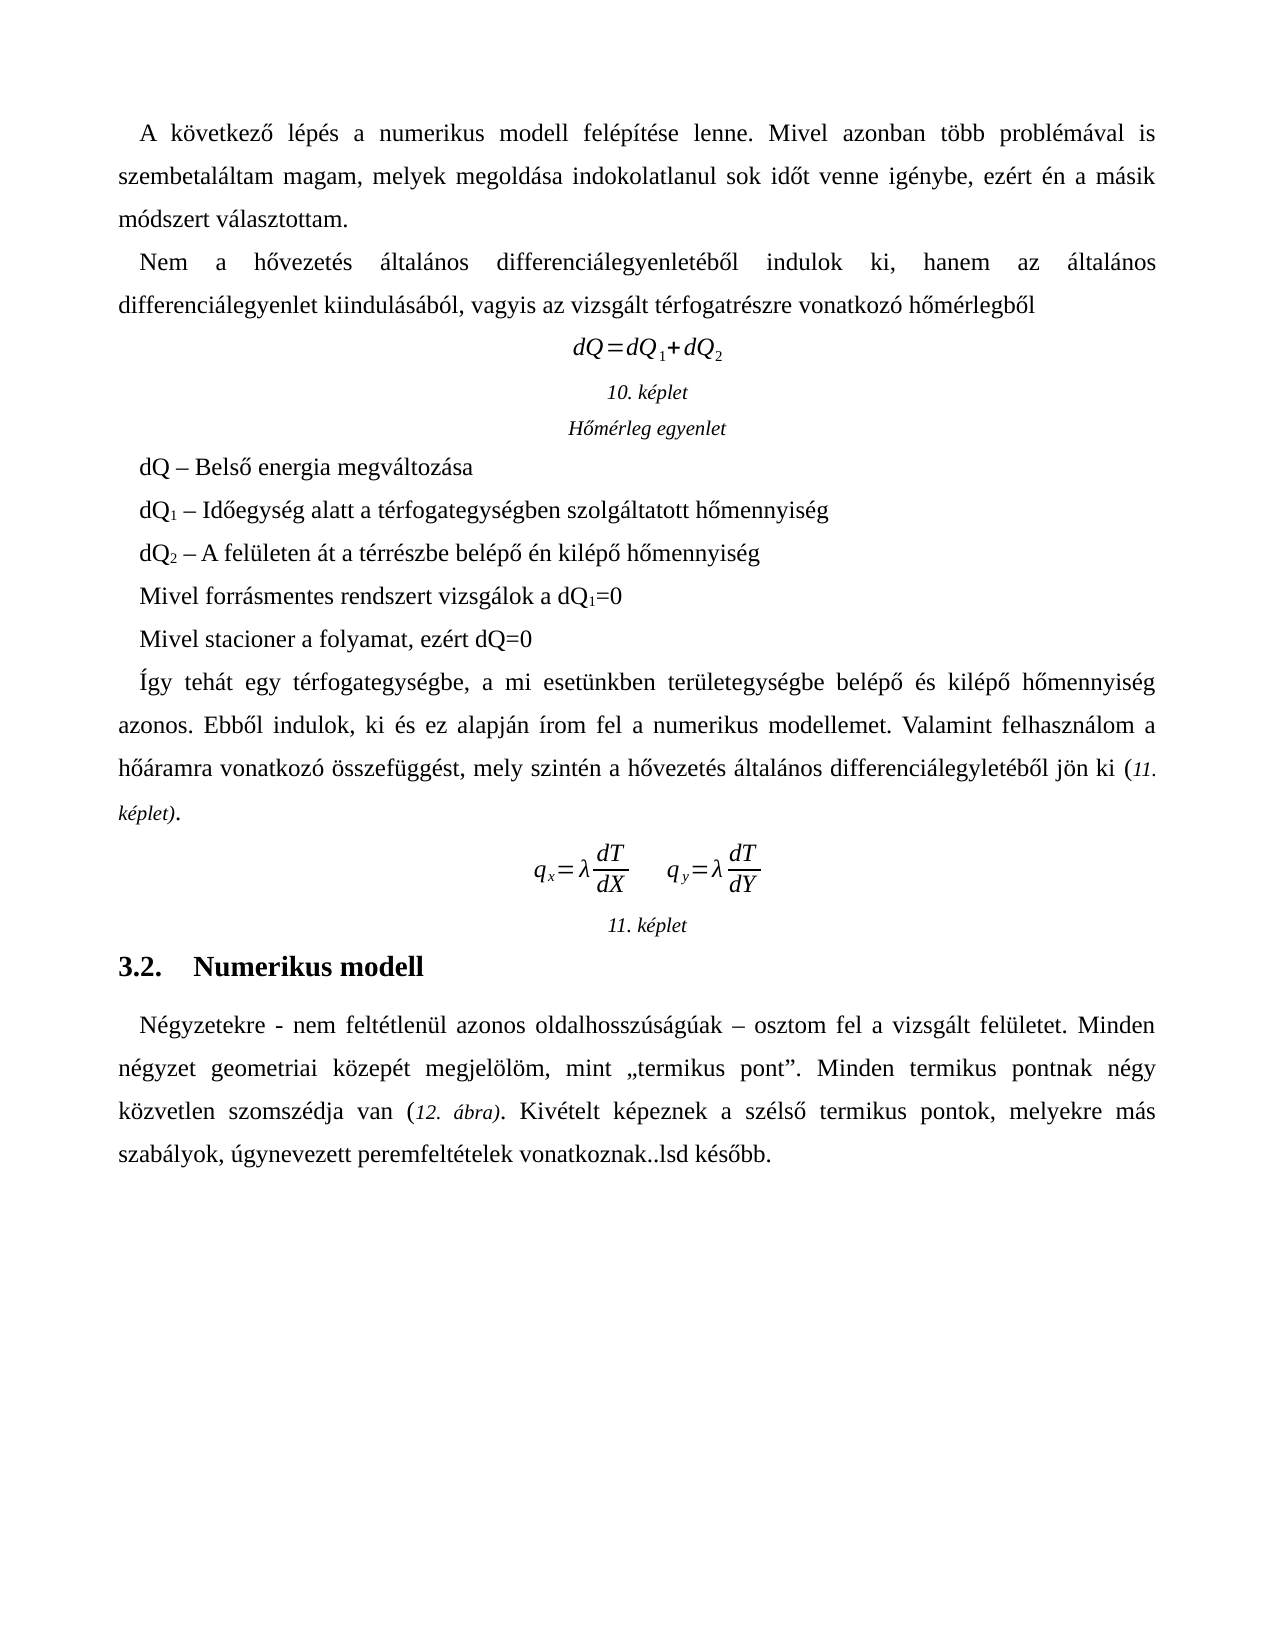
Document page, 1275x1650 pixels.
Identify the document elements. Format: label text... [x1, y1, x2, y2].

text dQ – Belső energia megváltozása [118, 452, 1157, 480]
text Mivel forrásmentes rendszert vizsgálok a dQ1=0 [118, 581, 1157, 610]
text Nem a hővezetés általános differenciálegyenletéből indulok ki, hanem az általános differenciálegyenlet kiindulásából, vagyis az vizsgált térfogatrészre vonatkozó hőmérlegből [118, 247, 1157, 319]
text Mivel stacioner a folyamat, ezért dQ=0 [118, 624, 1157, 653]
text Négyzetekre - nem feltétlenül azonos oldalhosszúságúak – osztom fel a vizsgált felületet. Minden négyzet geometriai közepét megjelölöm, mint „termikus pont”. Minden termikus pontnak négy közvetlen szomszédja van (12. ábra). Kivételt képeznek a szélső termikus pontok, melyekre más szabályok, úgynevezett peremfeltételek vonatkoznak..lsd később. [118, 1010, 1157, 1168]
text A következő lépés a numerikus modell felépítése lenne. Mivel azonban több problémával is szembetaláltam magam, melyek megoldása indokolatlanul sok időt venne igénybe, ezért én a másik módszert választottam. [118, 118, 1157, 233]
text dQ1 – Időegység alatt a térfogategységben szolgáltatott hőmennyiség [118, 495, 1157, 523]
text 10. képlet [118, 379, 1157, 404]
text dQ2 – A felületen át a térrészbe belépő én kilépő hőmennyiség [118, 538, 1157, 567]
text Így tehát egy térfogategységbe, a mi esetünkben területegységbe belépő és kilépő hőmennyiség azonos. Ebből indulok, ki és ez alapján írom fel a numerikus modellemet. Valamint felhasználom a hőáramra vonatkozó összefüggést, mely szintén a hővezetés általános differenciálegyletéből jön ki (11. képlet). [118, 667, 1157, 825]
subtitle Numerikus modell [118, 949, 1157, 983]
text 11. képlet [118, 913, 1157, 937]
text Hőmérleg egyenlet [118, 416, 1157, 440]
